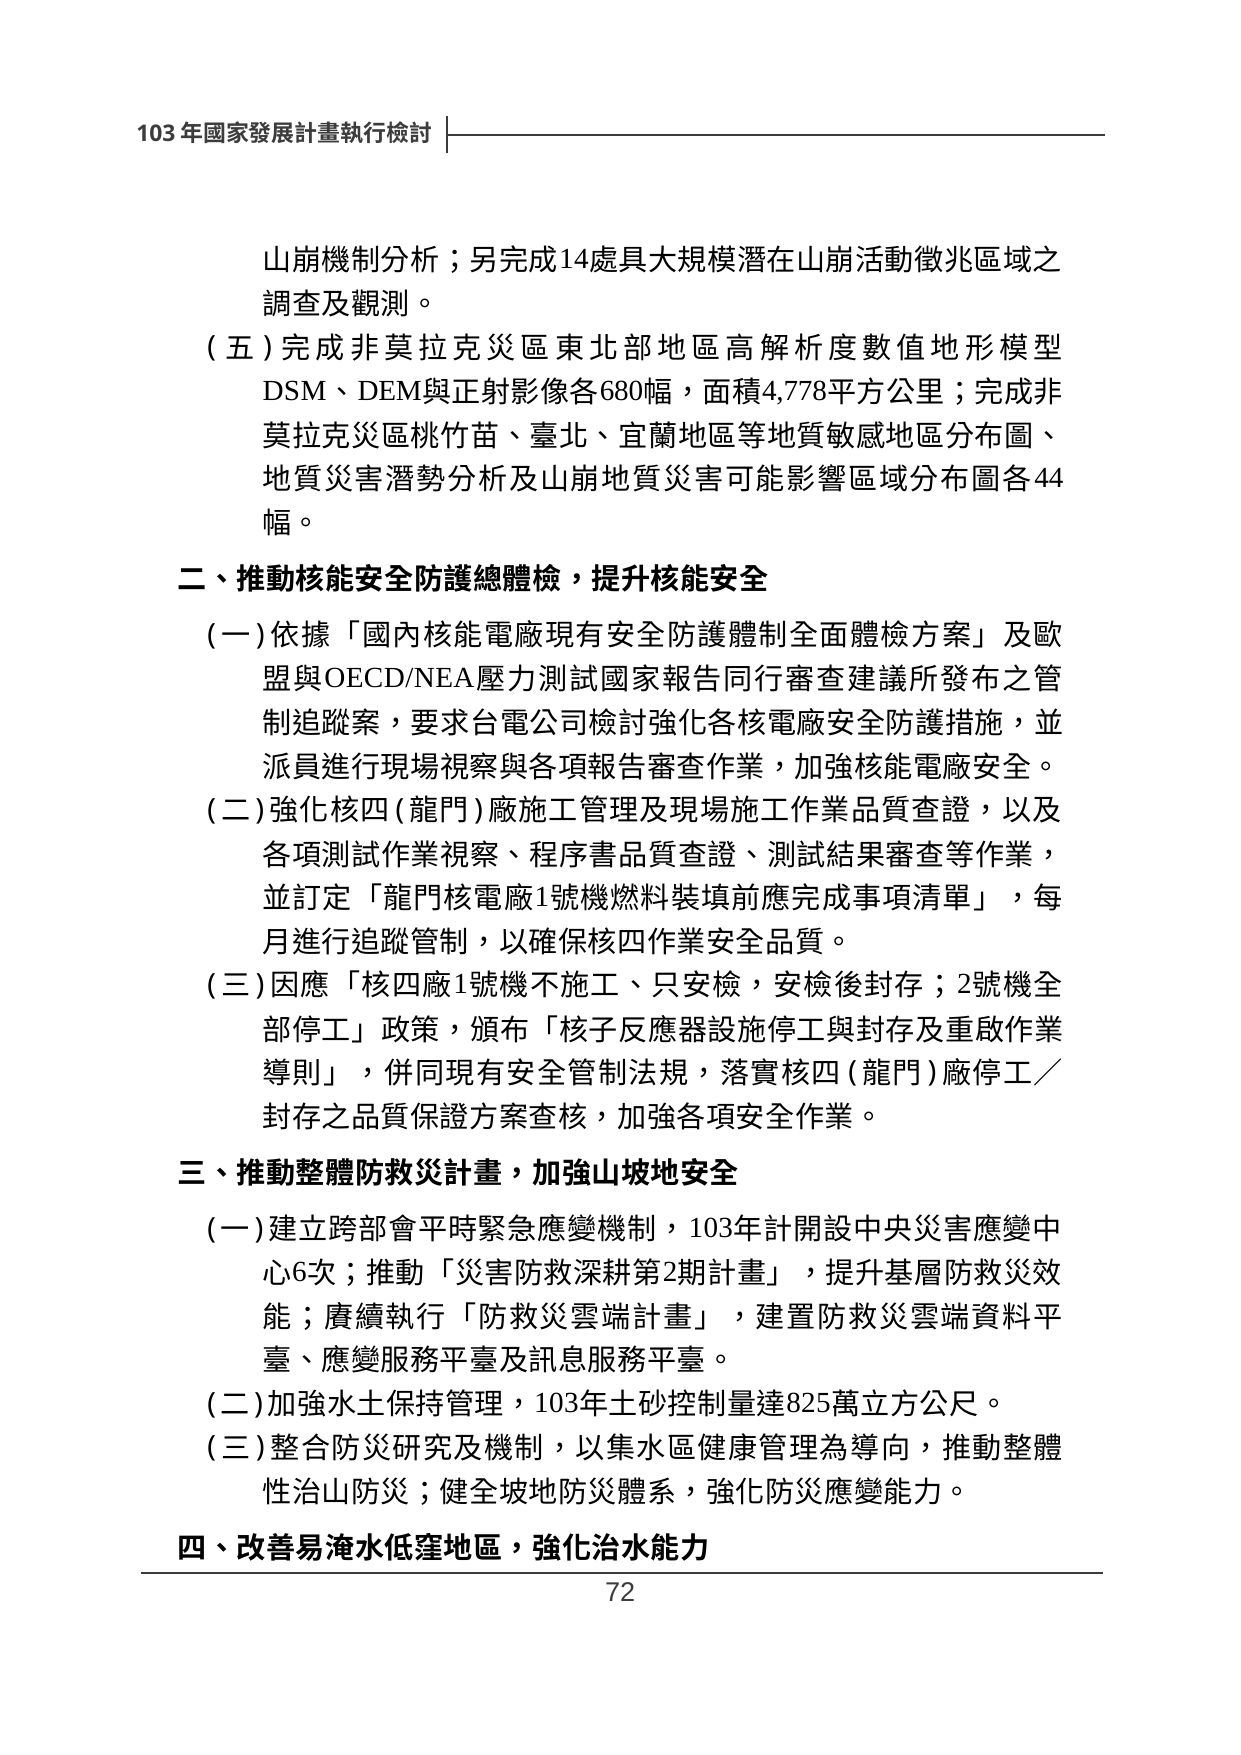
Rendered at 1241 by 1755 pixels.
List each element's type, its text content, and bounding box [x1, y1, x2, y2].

text 三、推動整體防救災計畫，加強山坡地安全 [177, 1149, 1063, 1192]
text (三)因應「核四廠1號機不施工、只安檢，安檢後封存；2號機全部停工」政策，頒布「核子反應器設施停工與封存及重啟作業導則」，併同現有安全管制法規，落實核四(龍門)廠停工／封存之品質保證方案查核，加強各項安全作業。 [202, 961, 1063, 1136]
text (五)完成非莫拉克災區東北部地區高解析度數值地形模型DSM、DEM與正射影像各680幅，面積4,778平方公里；完成非莫拉克災區桃竹苗、臺北、宜蘭地區等地質敏感地區分布圖、地質災害潛勢分析及山崩地質災害可能影響區域分布圖各44幅。 [202, 324, 1063, 542]
text 二、推動核能安全防護總體檢，提升核能安全 [177, 555, 1063, 599]
text (一)依據「國內核能電廠現有安全防護體制全面體檢方案」及歐盟與OECD/NEA壓力測試國家報告同行審查建議所發布之管制追蹤案，要求台電公司檢討強化各核電廠安全防護措施，並派員進行現場視察與各項報告審查作業，加強核能電廠安全。 [202, 611, 1063, 786]
text 山崩機制分析；另完成14處具大規模潛在山崩活動徵兆區域之調查及觀測。 [202, 236, 1063, 324]
text (二)強化核四(龍門)廠施工管理及現場施工作業品質查證，以及各項測試作業視察、程序書品質查證、測試結果審查等作業，並訂定「龍門核電廠1號機燃料裝填前應完成事項清單」，每月進行追蹤管制，以確保核四作業安全品質。 [202, 786, 1063, 961]
text (二)加強水土保持管理，103年土砂控制量達825萬立方公尺。 [202, 1380, 1063, 1424]
text (三)整合防災研究及機制，以集水區健康管理為導向，推動整體性治山防災；健全坡地防災體系，強化防災應變能力。 [202, 1424, 1063, 1511]
text 四、改善易淹水低窪地區，強化治水能力 [177, 1524, 1063, 1567]
text (一)建立跨部會平時緊急應變機制，103年計開設中央災害應變中心6次；推動「災害防救深耕第2期計畫」，提升基層防救災效能；賡續執行「防救災雲端計畫」，建置防救災雲端資料平臺、應變服務平臺及訊息服務平臺。 [202, 1205, 1063, 1380]
